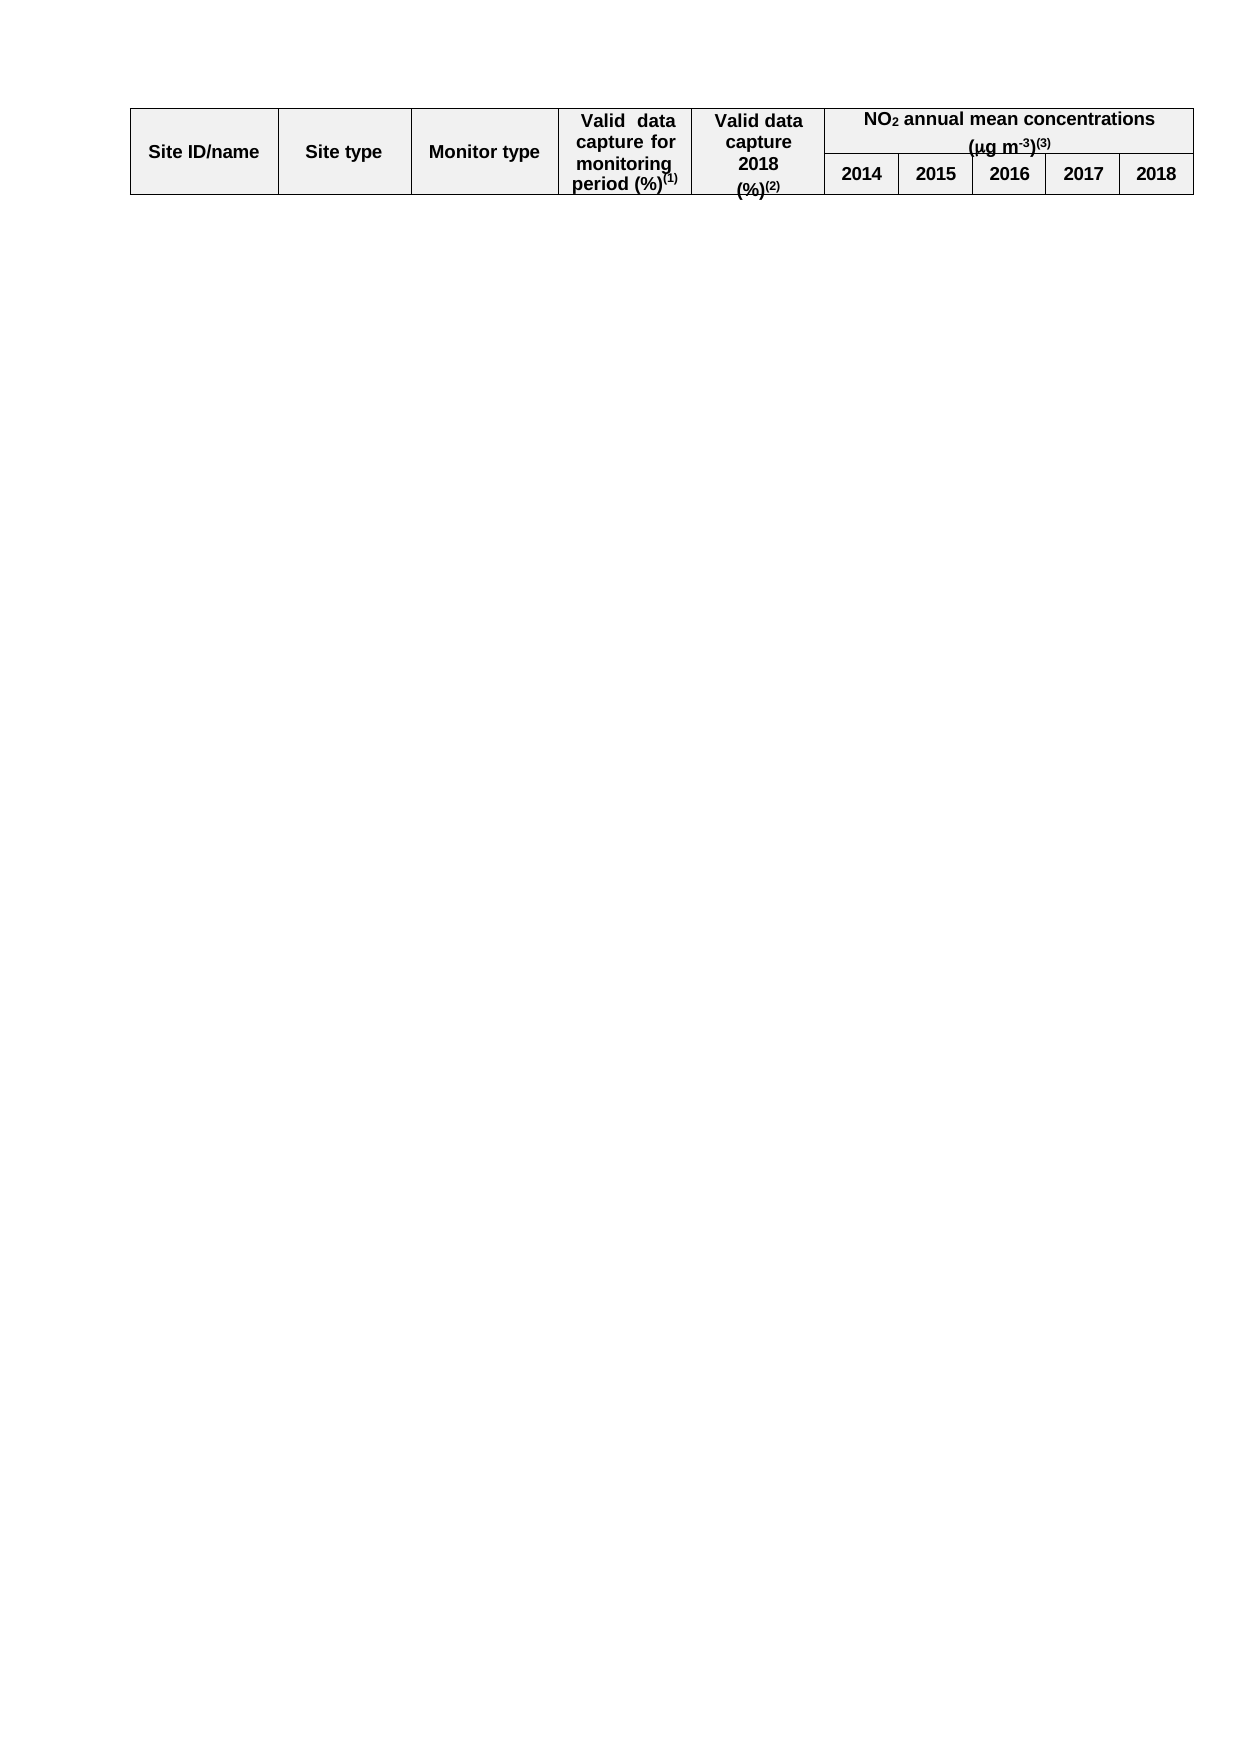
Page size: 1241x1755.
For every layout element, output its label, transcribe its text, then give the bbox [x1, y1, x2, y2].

table_cell 2017 [1046, 154, 1119, 194]
table_header Monitor type [412, 109, 558, 194]
table_header Valid data capture 2018 (%)(2) [692, 109, 824, 194]
table_header Site type [279, 109, 411, 194]
table_header Valid data capture for monitoring period (%)(1) [559, 109, 691, 194]
table_cell 2016 [973, 154, 1045, 194]
table_cell 2018 [1120, 154, 1193, 194]
table_header NO2 annual mean concentrations (g m-3)(3) [825, 109, 1193, 153]
table_cell 2014 [825, 154, 898, 194]
table_cell 2015 [899, 154, 972, 194]
table_header Site ID/name [131, 109, 278, 194]
